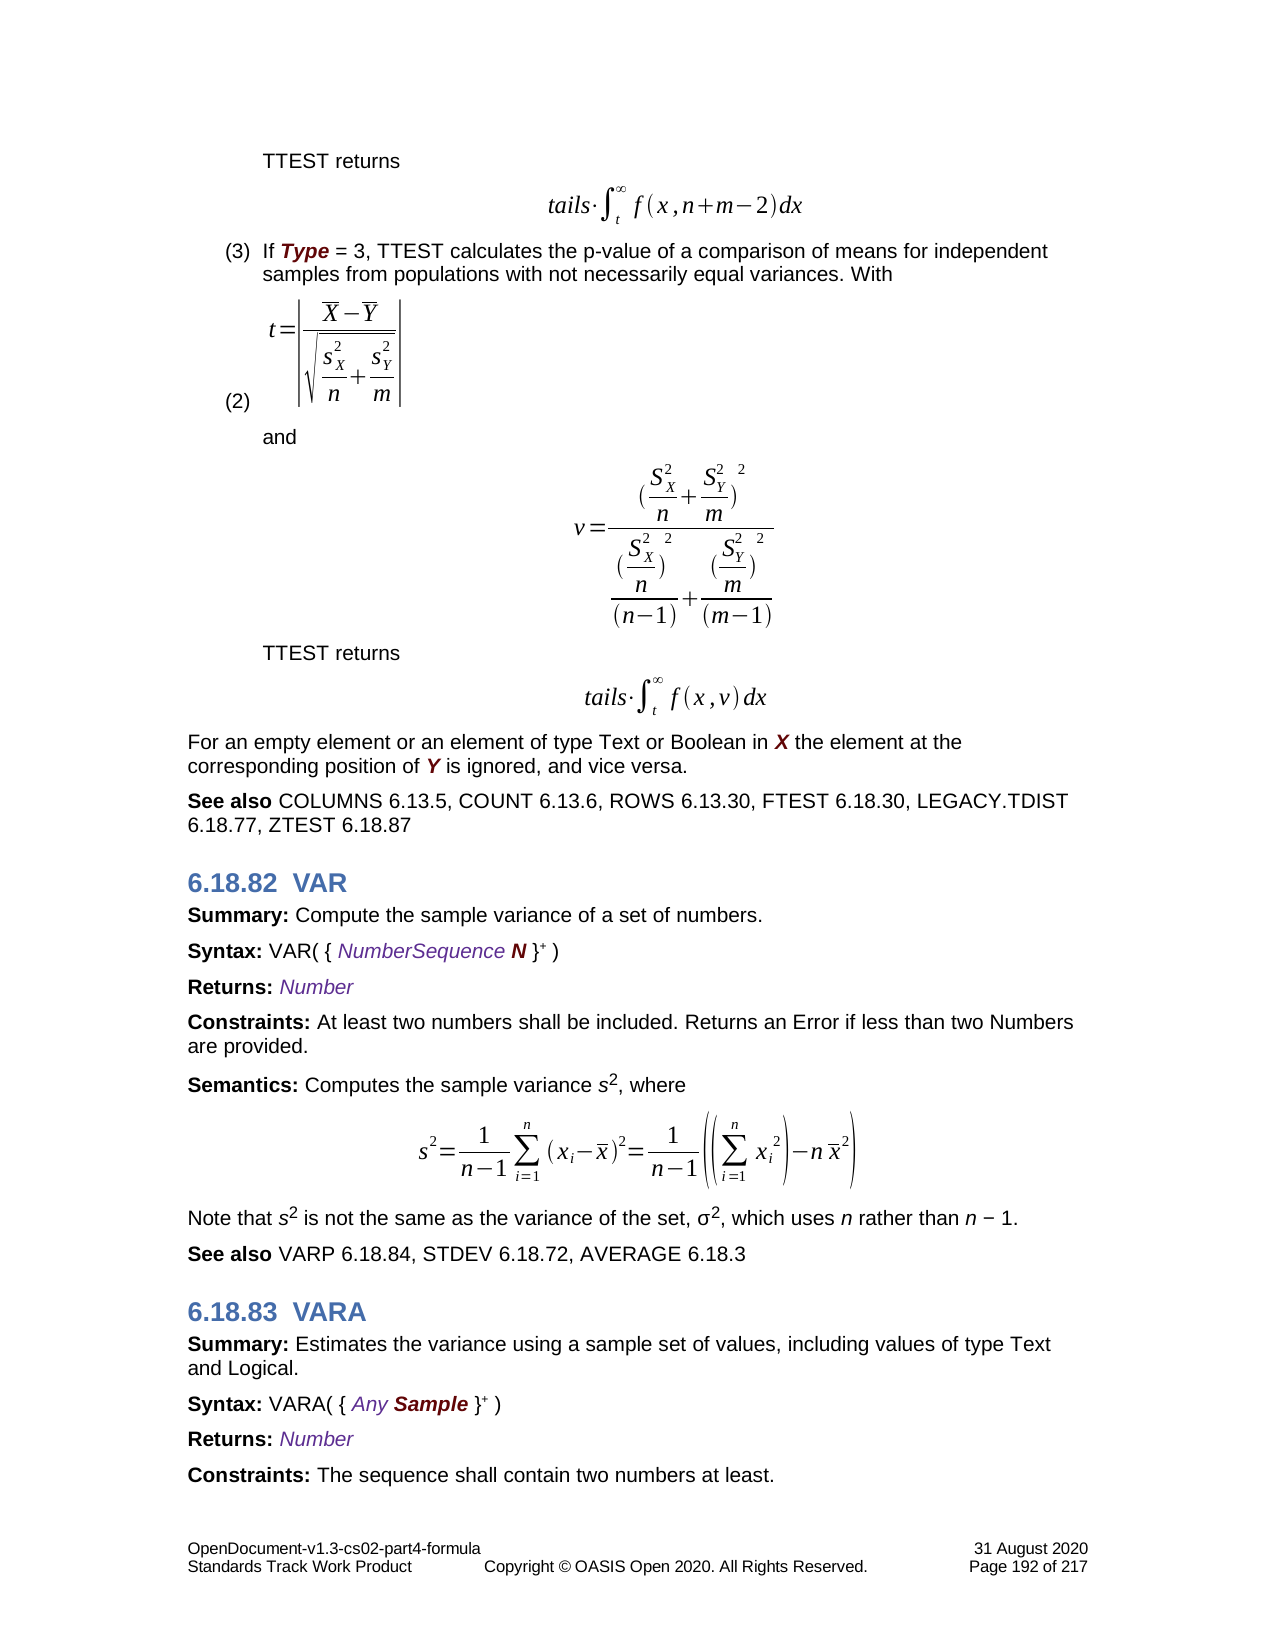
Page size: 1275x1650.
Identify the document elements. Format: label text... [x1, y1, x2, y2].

text Syntax: VARA( { Any Sample }+ ) [187, 1392, 1088, 1416]
text See also COLUMNS 6.13.5, COUNT 6.13.6, ROWS 6.13.30, FTEST 6.18.30, LEGACY.TDIST 6.18.77, ZTEST 6.18.87 [187, 790, 1088, 837]
list If Type = 3, TTEST calculates the p-value of a comparison of means for independent samples from populations with not necessarily equal variances. With [225, 239, 1088, 286]
text Constraints: The sequence shall contain two numbers at least. [187, 1463, 1088, 1487]
text Constraints: At least two numbers shall be included. Returns an Error if less than two Numbers are provided. [187, 1011, 1088, 1058]
text Returns: Number [187, 1428, 1088, 1451]
text Returns: Number [187, 975, 1088, 999]
text Summary: Compute the sample variance of a set of numbers. [187, 904, 1088, 927]
list TTEST returns [225, 641, 1088, 665]
text Semantics: Computes the sample variance s2, where [187, 1070, 1088, 1097]
text For an empty element or an element of type Text or Boolean in X the element at the corresponding position of Y is ignored, and vice versa. [187, 731, 1088, 778]
list and [225, 425, 1088, 449]
subtitle VARA [187, 1297, 1088, 1327]
text Summary: Estimates the variance using a sample set of values, including values of type Text and Logical. [187, 1333, 1088, 1380]
text See also VARP 6.18.84, STDEV 6.18.72, AVERAGE 6.18.3 [187, 1242, 1088, 1266]
subtitle VAR [187, 868, 1088, 898]
text Note that s2 is not the same as the variance of the set, σ2, which uses n rather than n − 1. [187, 1203, 1088, 1230]
text Syntax: VAR( { NumberSequence N }+ ) [187, 939, 1088, 963]
list TTEST returns [225, 150, 1088, 173]
